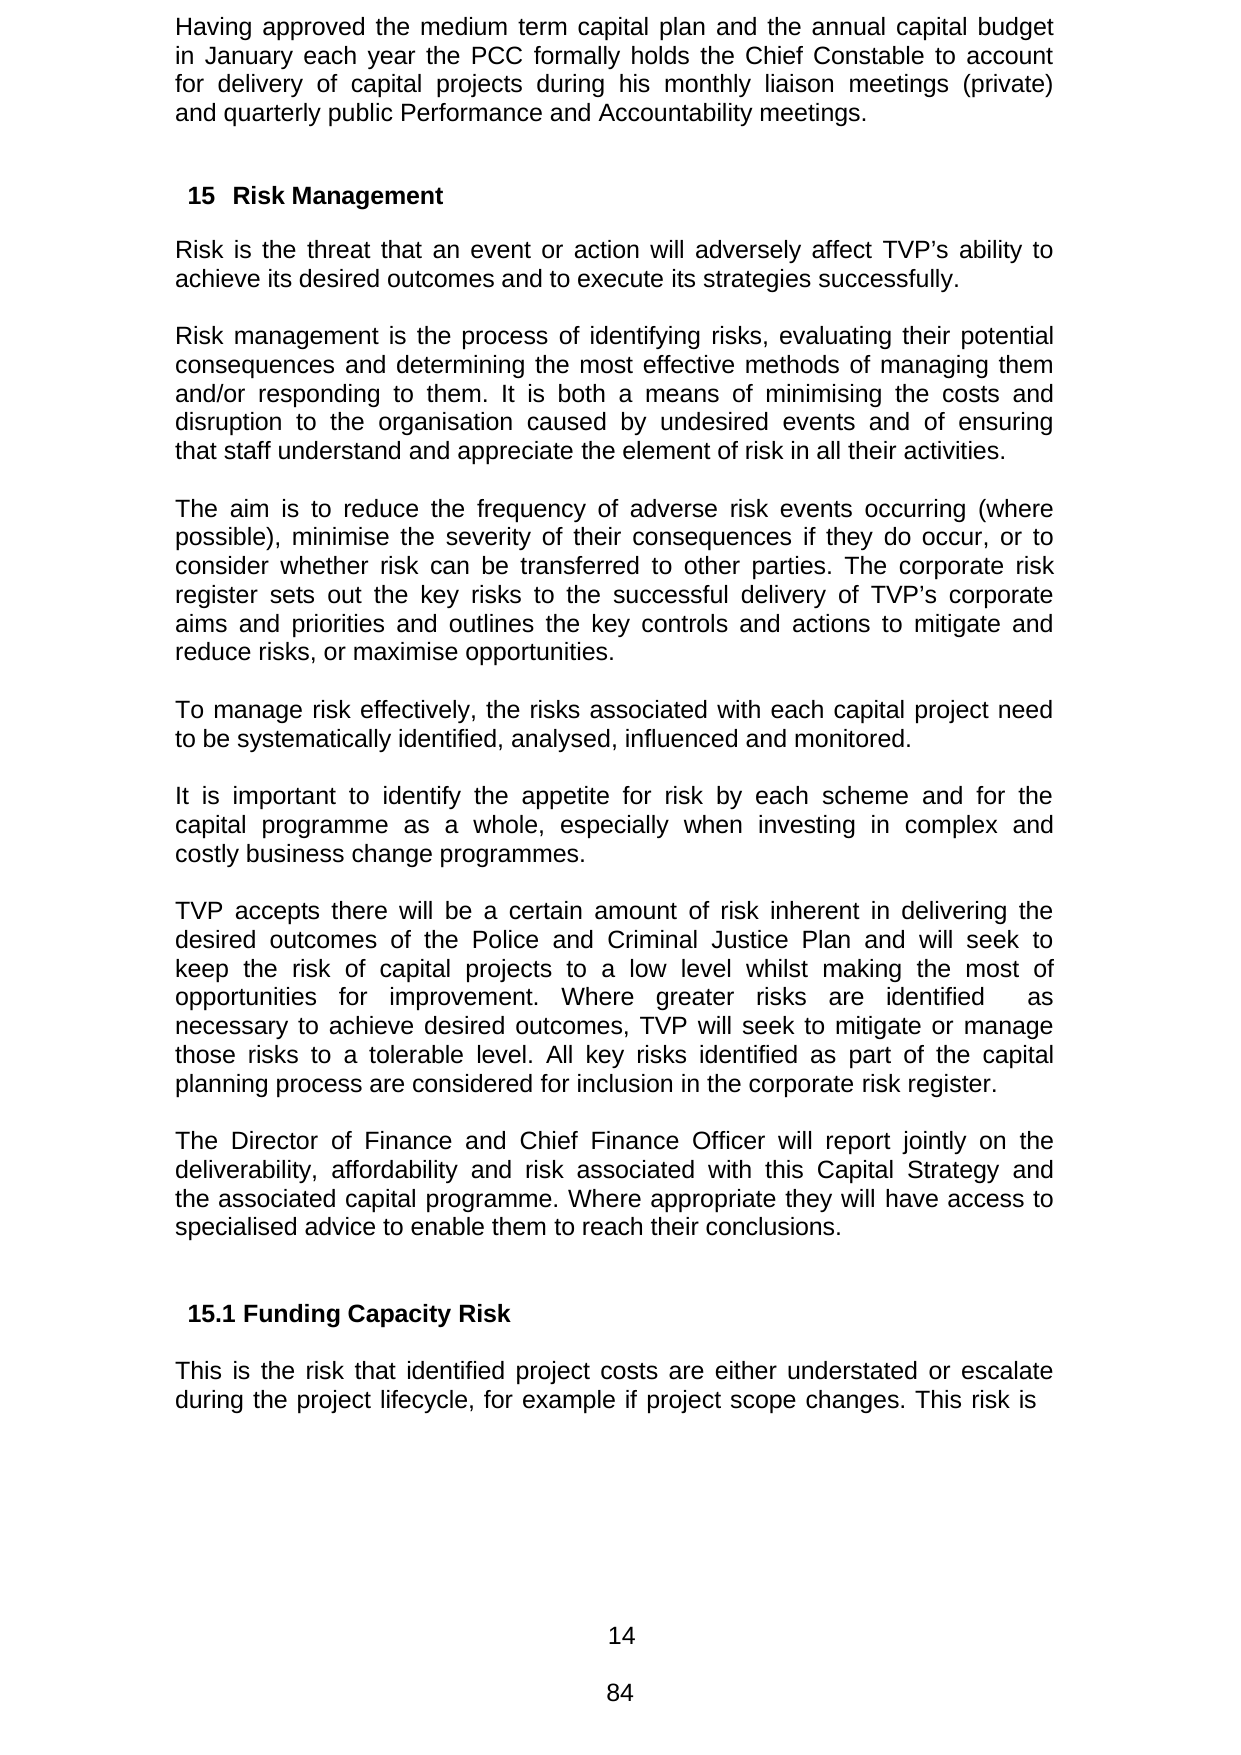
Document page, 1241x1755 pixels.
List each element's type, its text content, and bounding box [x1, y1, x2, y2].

text This is the risk that identified project costs are either understated or escalate during the project lifecycle, for example if project scope changes. This risk is [175, 1356, 1054, 1413]
text TVP accepts there will be a certain amount of risk inherent in delivering the desired outcomes of the Police and Criminal Justice Plan and will seek to keep the risk of capital projects to a low level whilst making the most of opportunities for improvement. Where greater risks are identified as necessary to achieve desired outcomes, TVP will seek to mitigate or manage those risks to a tolerable level. All key risks identified as part of the capital planning process are considered for inclusion in the corporate risk register. [175, 896, 1054, 1097]
text Risk management is the process of identifying risks, evaluating their potential consequences and determining the most effective methods of managing them and/or responding to them. It is both a means of minimising the costs and disruption to the organisation caused by undesired events and of ensuring that staff understand and appreciate the element of risk in all their activities. [175, 321, 1054, 465]
text To manage risk effectively, the risks associated with each capital project need to be systematically identified, analysed, influenced and monitored. [175, 695, 1054, 752]
subtitle Funding Capacity Risk [187, 1298, 1066, 1327]
text Risk is the threat that an event or action will adversely affect TVP’s ability to achieve its desired outcomes and to execute its strategies successfully. [175, 235, 1054, 292]
subtitle Risk Management [187, 181, 1066, 209]
text The Director of Finance and Chief Finance Officer will report jointly on the deliverability, affordability and risk associated with this Capital Strategy and the associated capital programme. Where appropriate they will have access to specialised advice to enable them to reach their conclusions. [175, 1126, 1054, 1241]
text Having approved the medium term capital plan and the annual capital budget in January each year the PCC formally holds the Chief Constable to account for delivery of capital projects during his monthly liaison meetings (private) and quarterly public Performance and Accountability meetings. [175, 12, 1054, 127]
text The aim is to reduce the frequency of adverse risk events occurring (where possible), minimise the severity of their consequences if they do occur, or to consider whether risk can be transferred to other parties. The corporate risk register sets out the key risks to the successful delivery of TVP’s corporate aims and priorities and outlines the key controls and actions to mitigate and reduce risks, or maximise opportunities. [175, 493, 1054, 666]
text It is important to identify the appetite for risk by each scheme and for the capital programme as a whole, especially when investing in complex and costly business change programmes. [175, 781, 1054, 867]
